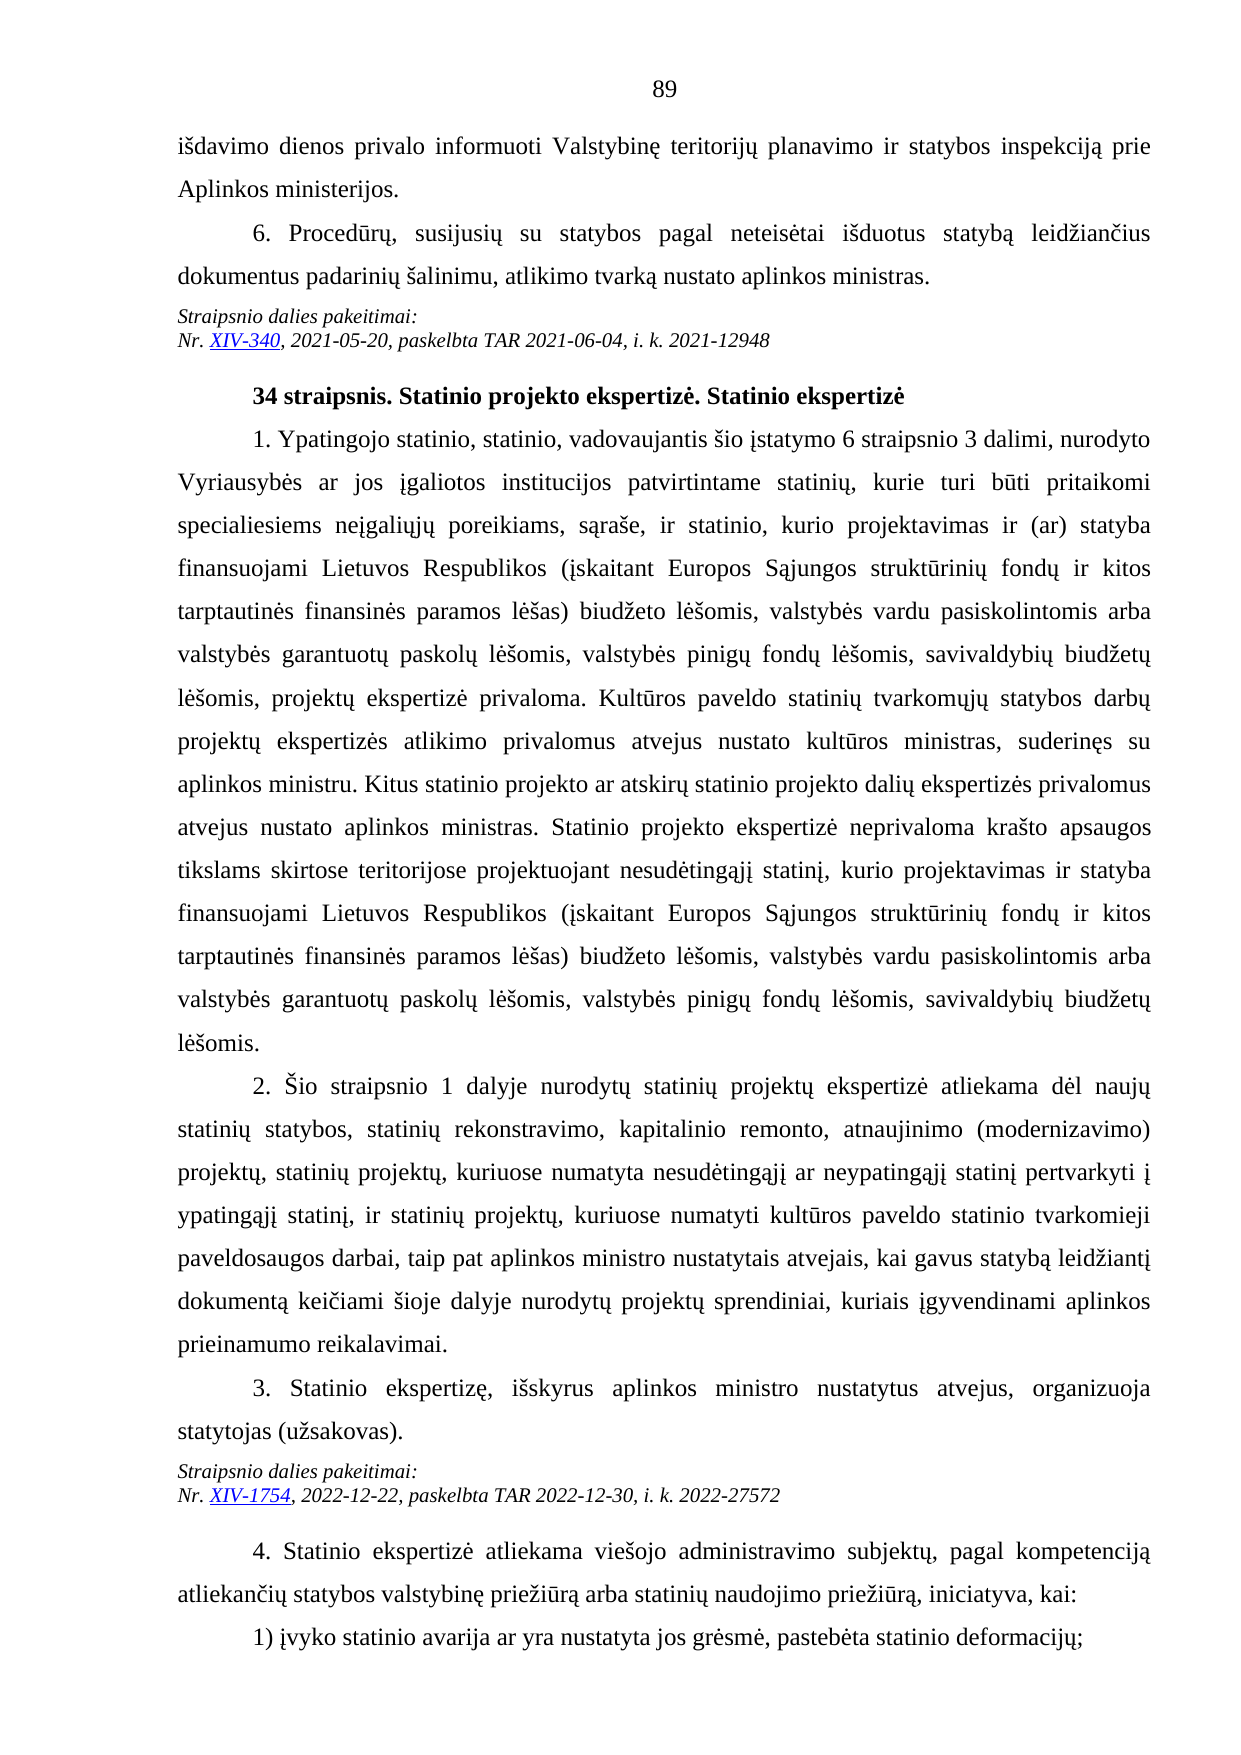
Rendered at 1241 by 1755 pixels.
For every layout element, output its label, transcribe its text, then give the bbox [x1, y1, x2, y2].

text Nr. XIV-1754, 2022-12-22, paskelbta TAR 2022-12-30, i. k. 2022-27572 [177, 1483, 1152, 1507]
text Straipsnio dalies pakeitimai: [177, 1459, 1152, 1483]
text išdavimo dienos privalo informuoti Valstybinę teritorijų planavimo ir statybos inspekciją prie Aplinkos ministerijos. [177, 131, 1152, 203]
text 34 straipsnis. Statinio projekto ekspertizė. Statinio ekspertizė [177, 381, 1152, 409]
text Nr. XIV-340, 2021-05-20, paskelbta TAR 2021-06-04, i. k. 2021-12948 [177, 328, 1152, 352]
text 2. Šio straipsnio 1 dalyje nurodytų statinių projektų ekspertizė atliekama dėl naujų statinių statybos, statinių rekonstravimo, kapitalinio remonto, atnaujinimo (modernizavimo) projektų, statinių projektų, kuriuose numatyta nesudėtingąjį ar neypatingąjį statinį pertvarkyti į ypatingąjį statinį, ir statinių projektų, kuriuose numatyti kultūros paveldo statinio tvarkomieji paveldosaugos darbai, taip pat aplinkos ministro nustatytais atvejais, kai gavus statybą leidžiantį dokumentą keičiami šioje dalyje nurodytų projektų sprendiniai, kuriais įgyvendinami aplinkos prieinamumo reikalavimai. [177, 1071, 1152, 1358]
text 1) įvyko statinio avarija ar yra nustatyta jos grėsmė, pastebėta statinio deformacijų; [177, 1622, 1152, 1651]
text Straipsnio dalies pakeitimai: [177, 304, 1152, 328]
text 3. Statinio ekspertizę, išskyrus aplinkos ministro nustatytus atvejus, organizuoja statytojas (užsakovas). [177, 1373, 1152, 1444]
text 4. Statinio ekspertizė atliekama viešojo administravimo subjektų, pagal kompetenciją atliekančių statybos valstybinę priežiūrą arba statinių naudojimo priežiūrą, iniciatyva, kai: [177, 1536, 1152, 1608]
text 6. Procedūrų, susijusių su statybos pagal neteisėtai išduotus statybą leidžiančius dokumentus padarinių šalinimu, atlikimo tvarką nustato aplinkos ministras. [177, 218, 1152, 289]
text 1. Ypatingojo statinio, statinio, vadovaujantis šio įstatymo 6 straipsnio 3 dalimi, nurodyto Vyriausybės ar jos įgaliotos institucijos patvirtintame statinių, kurie turi būti pritaikomi specialiesiems neįgaliųjų poreikiams, sąraše, ir statinio, kurio projektavimas ir (ar) statyba finansuojami Lietuvos Respublikos (įskaitant Europos Sąjungos struktūrinių fondų ir kitos tarptautinės finansinės paramos lėšas) biudžeto lėšomis, valstybės vardu pasiskolintomis arba valstybės garantuotų paskolų lėšomis, valstybės pinigų fondų lėšomis, savivaldybių biudžetų lėšomis, projektų ekspertizė privaloma. Kultūros paveldo statinių tvarkomųjų statybos darbų projektų ekspertizės atlikimo privalomus atvejus nustato kultūros ministras, suderinęs su aplinkos ministru. Kitus statinio projekto ar atskirų statinio projekto dalių ekspertizės privalomus atvejus nustato aplinkos ministras. Statinio projekto ekspertizė neprivaloma krašto apsaugos tikslams skirtose teritorijose projektuojant nesudėtingąjį statinį, kurio projektavimas ir statyba finansuojami Lietuvos Respublikos (įskaitant Europos Sąjungos struktūrinių fondų ir kitos tarptautinės finansinės paramos lėšas) biudžeto lėšomis, valstybės vardu pasiskolintomis arba valstybės garantuotų paskolų lėšomis, valstybės pinigų fondų lėšomis, savivaldybių biudžetų lėšomis. [177, 424, 1152, 1056]
